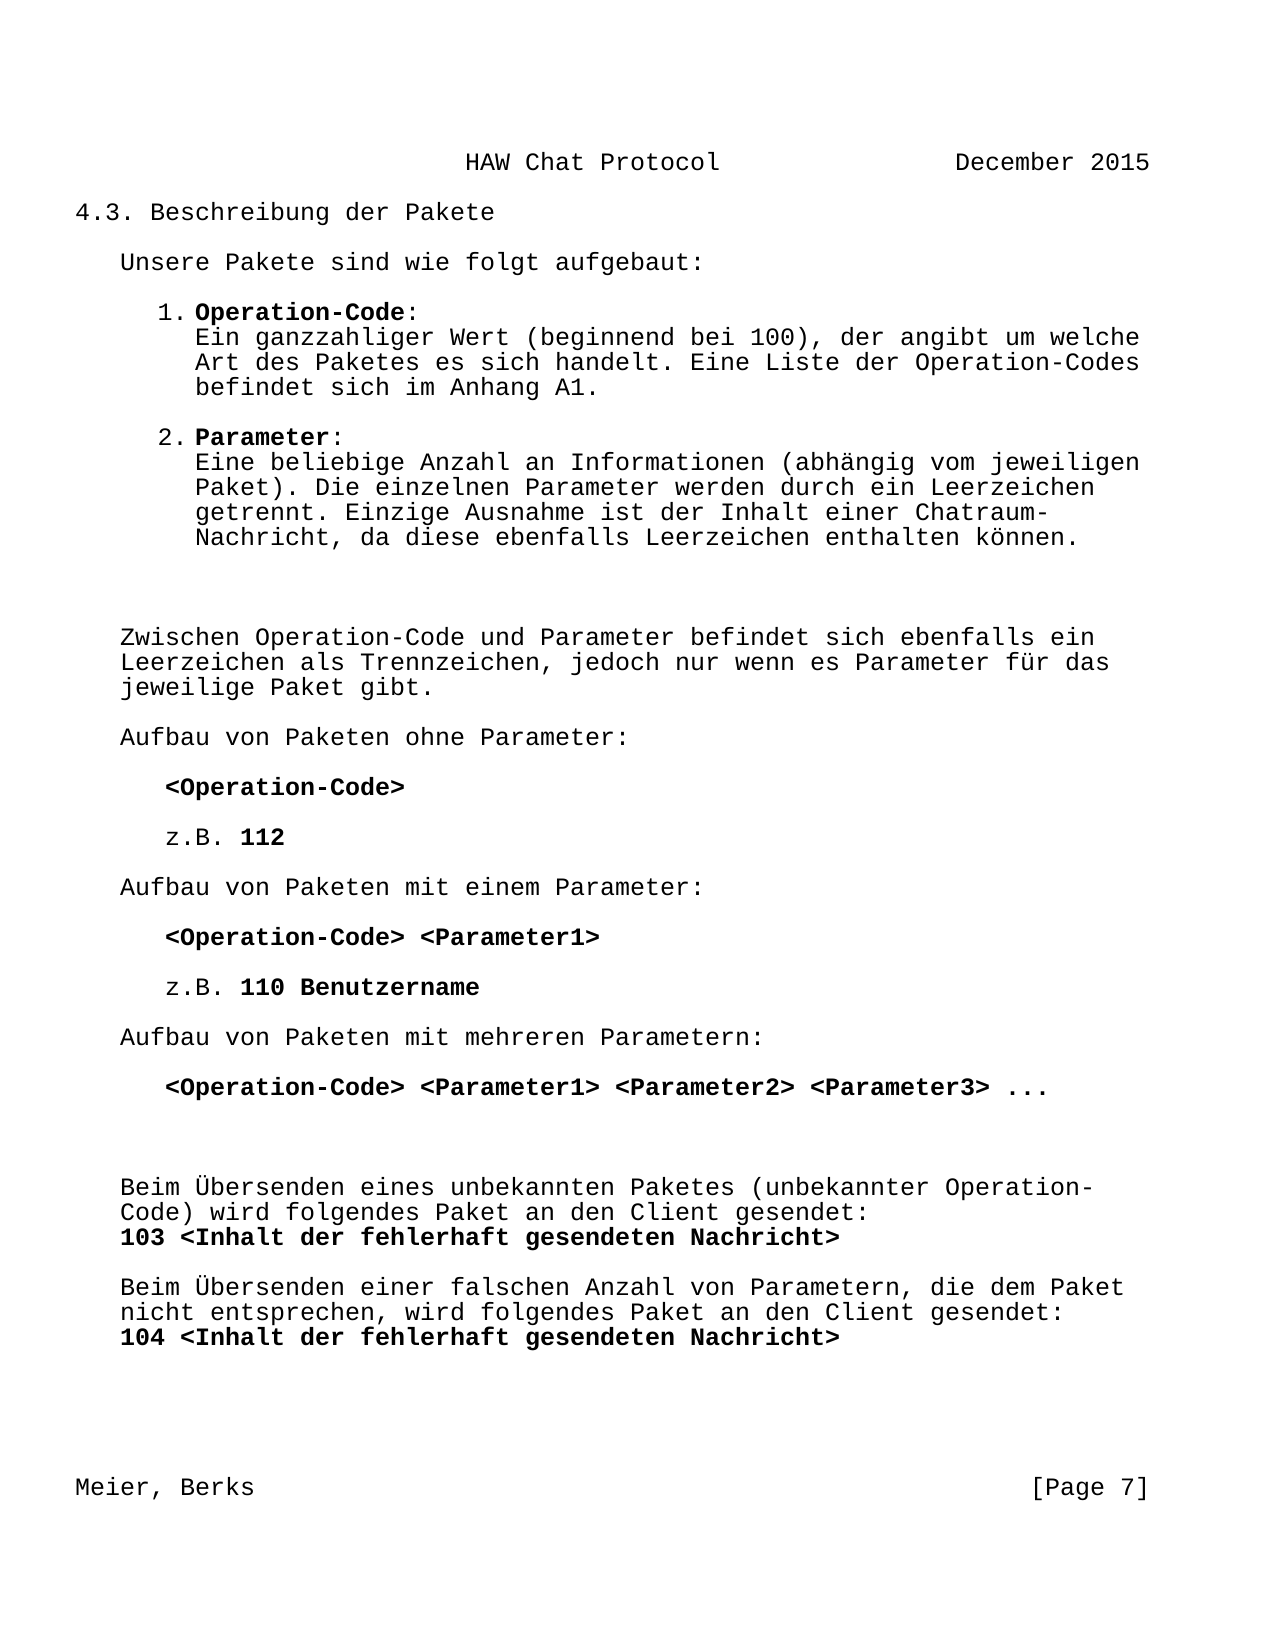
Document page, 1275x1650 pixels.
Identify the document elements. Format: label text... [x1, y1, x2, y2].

text Unsere Pakete sind wie folgt aufgebaut: [120, 250, 1155, 275]
text z.B. 110 Benutzername [120, 975, 1155, 1000]
text Zwischen Operation-Code und Parameter befindet sich ebenfalls ein Leerzeichen als Trennzeichen, jedoch nur wenn es Parameter für das jeweilige Paket gibt. [120, 625, 1155, 700]
list Operation-Code: Ein ganzzahliger Wert (beginnend bei 100), der angibt um welche Art des Paketes es sich handelt. Eine Liste der Operation-Codes befindet sich im Anhang A1. [157, 300, 1155, 400]
text Aufbau von Paketen mit einem Parameter: [120, 875, 1155, 900]
text Beim Übersenden eines unbekannten Paketes (unbekannter Operation-Code) wird folgendes Paket an den Client gesendet: 103 <Inhalt der fehlerhaft gesendeten Nachricht> [120, 1175, 1155, 1250]
text <Operation-Code> [120, 775, 1155, 800]
text z.B. 112 [120, 825, 1155, 850]
text Aufbau von Paketen mit mehreren Parametern: [120, 1025, 1155, 1050]
text Aufbau von Paketen ohne Parameter: [120, 725, 1155, 750]
subtitle Beschreibung der Pakete [75, 200, 1155, 225]
text <Operation-Code> <Parameter1> [120, 925, 1155, 950]
text <Operation-Code> <Parameter1> <Parameter2> <Parameter3> ... [120, 1075, 1155, 1100]
text Beim Übersenden einer falschen Anzahl von Parametern, die dem Paket nicht entsprechen, wird folgendes Paket an den Client gesendet: 104 <Inhalt der fehlerhaft gesendeten Nachricht> [120, 1275, 1155, 1350]
list Parameter: Eine beliebige Anzahl an Informationen (abhängig vom jeweiligen Paket). Die einzelnen Parameter werden durch ein Leerzeichen getrennt. Einzige Ausnahme ist der Inhalt einer Chatraum-Nachricht, da diese ebenfalls Leerzeichen enthalten können. [157, 425, 1155, 550]
